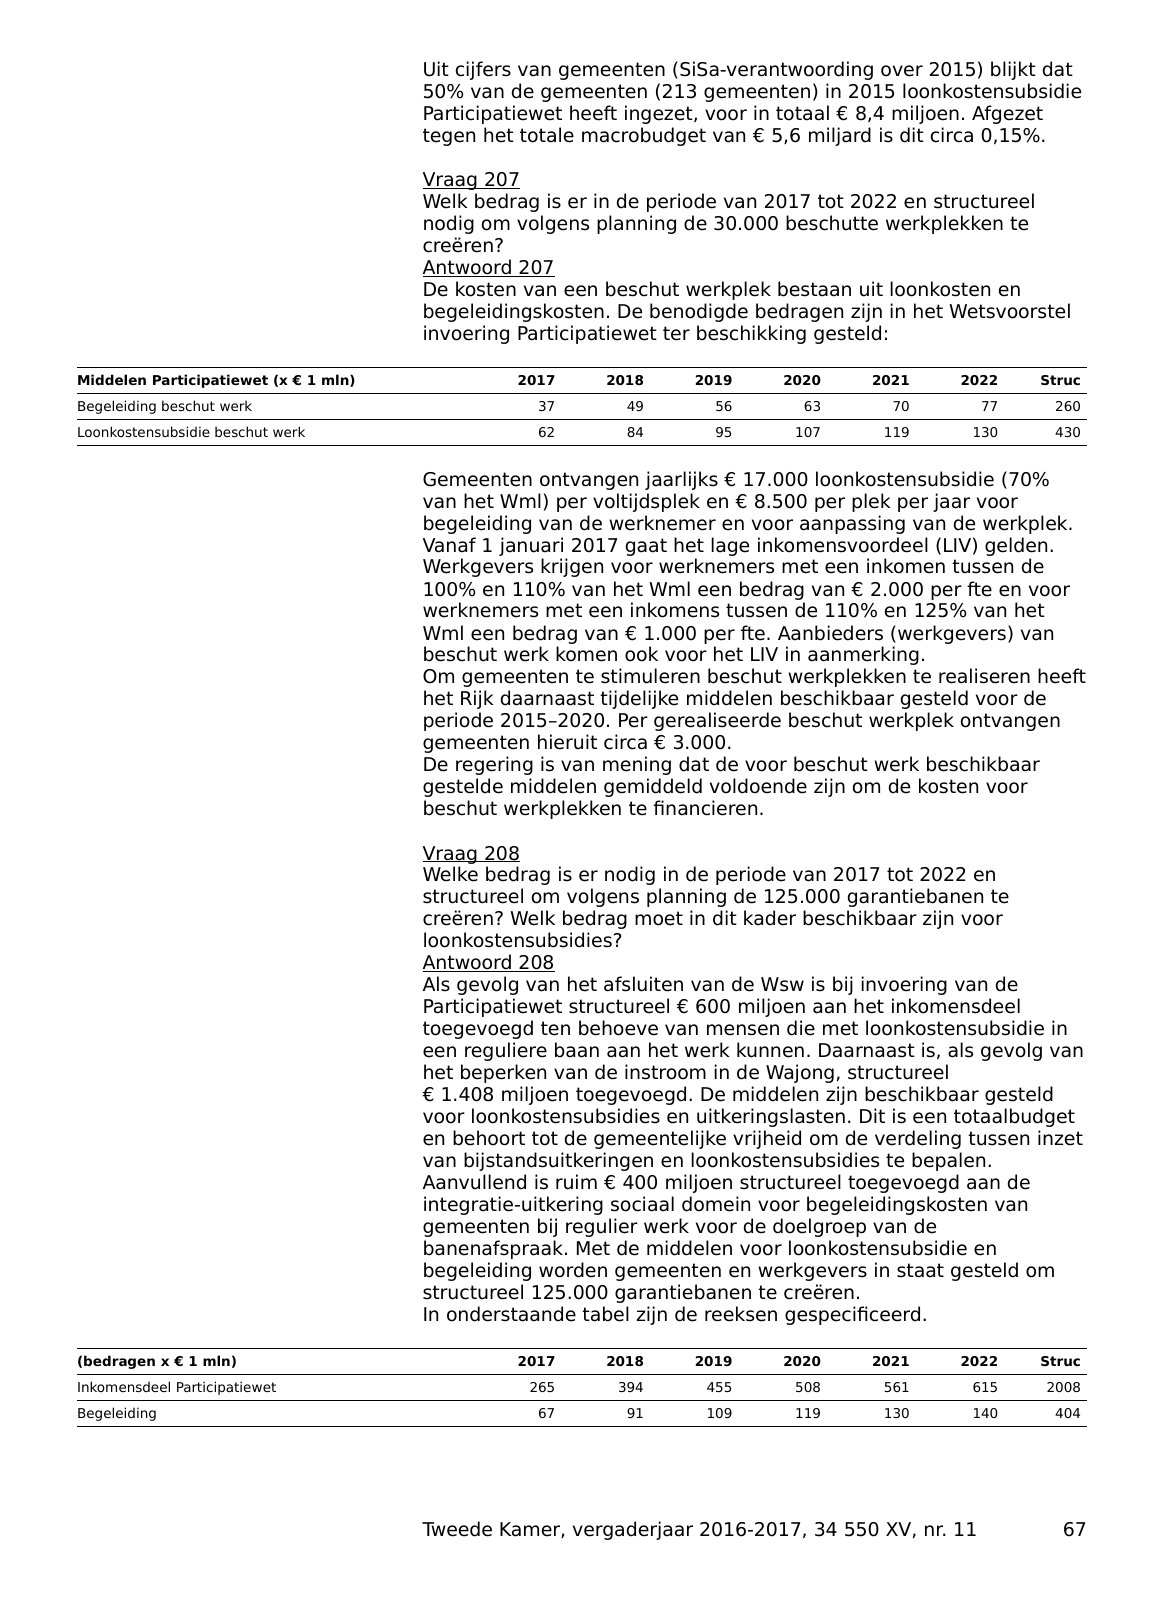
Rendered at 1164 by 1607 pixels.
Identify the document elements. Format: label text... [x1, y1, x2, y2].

table_cell 70 [827, 394, 915, 419]
table_cell 95 [650, 420, 738, 445]
text Vraag 208 [422, 842, 1087, 864]
text In onderstaande tabel zijn de reeksen gespecificeerd. [422, 1304, 1087, 1326]
table_cell 77 [915, 394, 1004, 419]
table_cell 63 [738, 394, 827, 419]
table_cell Loonkostensubsidie beschut werk [77, 420, 472, 445]
table_cell 130 [827, 1401, 915, 1426]
table_header Struc [1004, 1349, 1087, 1374]
table_cell 455 [650, 1375, 738, 1400]
table_header 2020 [738, 1349, 827, 1374]
table_cell 430 [1004, 420, 1087, 445]
table_header Middelen Participatiewet (x € 1 mln) [77, 368, 472, 393]
table_header 2019 [650, 1349, 738, 1374]
table_cell 119 [827, 420, 915, 445]
table_cell 37 [473, 394, 561, 419]
table_header 2021 [827, 1349, 915, 1374]
table_cell 107 [738, 420, 827, 445]
table_cell Begeleiding [77, 1401, 472, 1426]
text Aanvullend is ruim € 400 miljoen structureel toegevoegd aan de integratie-uitkering sociaal domein voor begeleidingskosten van gemeenten bij regulier werk voor de doelgroep van de banenafspraak. Met de middelen voor loonkostensubsidie en begeleiding worden gemeenten en werkgevers in staat gesteld om structureel 125.000 garantiebanen te creëren. [422, 1172, 1087, 1304]
table_cell 119 [738, 1401, 827, 1426]
table_cell Inkomensdeel Participatiewet [77, 1375, 472, 1400]
text Vanaf 1 januari 2017 gaat het lage inkomensvoordeel (LIV) gelden. Werkgevers krijgen voor werknemers met een inkomen tussen de 100% en 110% van het Wml een bedrag van € 2.000 per fte en voor werknemers met een inkomens tussen de 110% en 125% van het Wml een bedrag van € 1.000 per fte. Aanbieders (werkgevers) van beschut werk komen ook voor het LIV in aanmerking. [422, 534, 1087, 666]
text Gemeenten ontvangen jaarlijks € 17.000 loonkostensubsidie (70% van het Wml) per voltijdsplek en € 8.500 per plek per jaar voor begeleiding van de werknemer en voor aanpassing van de werkplek. [422, 468, 1087, 534]
table_cell 109 [650, 1401, 738, 1426]
table_header Struc [1004, 368, 1087, 393]
table_cell 56 [650, 394, 738, 419]
table_cell 265 [473, 1375, 561, 1400]
table_cell 140 [915, 1401, 1004, 1426]
table_header 2017 [473, 1349, 561, 1374]
text De regering is van mening dat de voor beschut werk beschikbaar gestelde middelen gemiddeld voldoende zijn om de kosten voor beschut werkplekken te financieren. [422, 754, 1087, 820]
table_cell 394 [561, 1375, 649, 1400]
table_header 2022 [915, 1349, 1004, 1374]
table_cell 91 [561, 1401, 649, 1426]
table_header 2019 [650, 368, 738, 393]
table_cell 130 [915, 420, 1004, 445]
text Uit cijfers van gemeenten (SiSa-verantwoording over 2015) blijkt dat 50% van de gemeenten (213 gemeenten) in 2015 loonkostensubsidie Participatiewet heeft ingezet, voor in totaal € 8,4 miljoen. Afgezet tegen het totale macrobudget van € 5,6 miljard is dit circa 0,15%. [422, 59, 1087, 147]
table_cell 49 [561, 394, 649, 419]
table_header (bedragen x € 1 mln) [77, 1349, 472, 1374]
table_cell 62 [473, 420, 561, 445]
text Antwoord 208 [422, 952, 1087, 974]
table_cell 84 [561, 420, 649, 445]
text Welke bedrag is er nodig in de periode van 2017 tot 2022 en structureel om volgens planning de 125.000 garantiebanen te creëren? Welk bedrag moet in dit kader beschikbaar zijn voor loonkostensubsidies? [422, 864, 1087, 952]
table_header 2020 [738, 368, 827, 393]
table_cell 508 [738, 1375, 827, 1400]
text Om gemeenten te stimuleren beschut werkplekken te realiseren heeft het Rijk daarnaast tijdelijke middelen beschikbaar gesteld voor de periode 2015–2020. Per gerealiseerde beschut werkplek ontvangen gemeenten hieruit circa € 3.000. [422, 666, 1087, 754]
text Vraag 207 [422, 169, 1087, 191]
table_cell 67 [473, 1401, 561, 1426]
table_cell 2008 [1004, 1375, 1087, 1400]
text Antwoord 207 [422, 257, 1087, 279]
text De kosten van een beschut werkplek bestaan uit loonkosten en begeleidingskosten. De benodigde bedragen zijn in het Wetsvoorstel invoering Participatiewet ter beschikking gesteld: [422, 279, 1087, 345]
table_header 2022 [915, 368, 1004, 393]
table_cell 260 [1004, 394, 1087, 419]
table_header 2021 [827, 368, 915, 393]
table_header 2018 [561, 1349, 649, 1374]
table_cell Begeleiding beschut werk [77, 394, 472, 419]
text Welk bedrag is er in de periode van 2017 tot 2022 en structureel nodig om volgens planning de 30.000 beschutte werkplekken te creëren? [422, 191, 1087, 257]
table_cell 561 [827, 1375, 915, 1400]
table_cell 404 [1004, 1401, 1087, 1426]
text Als gevolg van het afsluiten van de Wsw is bij invoering van de Participatiewet structureel € 600 miljoen aan het inkomensdeel toegevoegd ten behoeve van mensen die met loonkostensubsidie in een reguliere baan aan het werk kunnen. Daarnaast is, als gevolg van het beperken van de instroom in de Wajong, structureel € 1.408 miljoen toegevoegd. De middelen zijn beschikbaar gesteld voor loonkostensubsidies en uitkeringslasten. Dit is een totaalbudget en behoort tot de gemeentelijke vrijheid om de verdeling tussen inzet van bijstandsuitkeringen en loonkostensubsidies te bepalen. [422, 974, 1087, 1172]
table_header 2018 [561, 368, 649, 393]
table_header 2017 [473, 368, 561, 393]
table_cell 615 [915, 1375, 1004, 1400]
